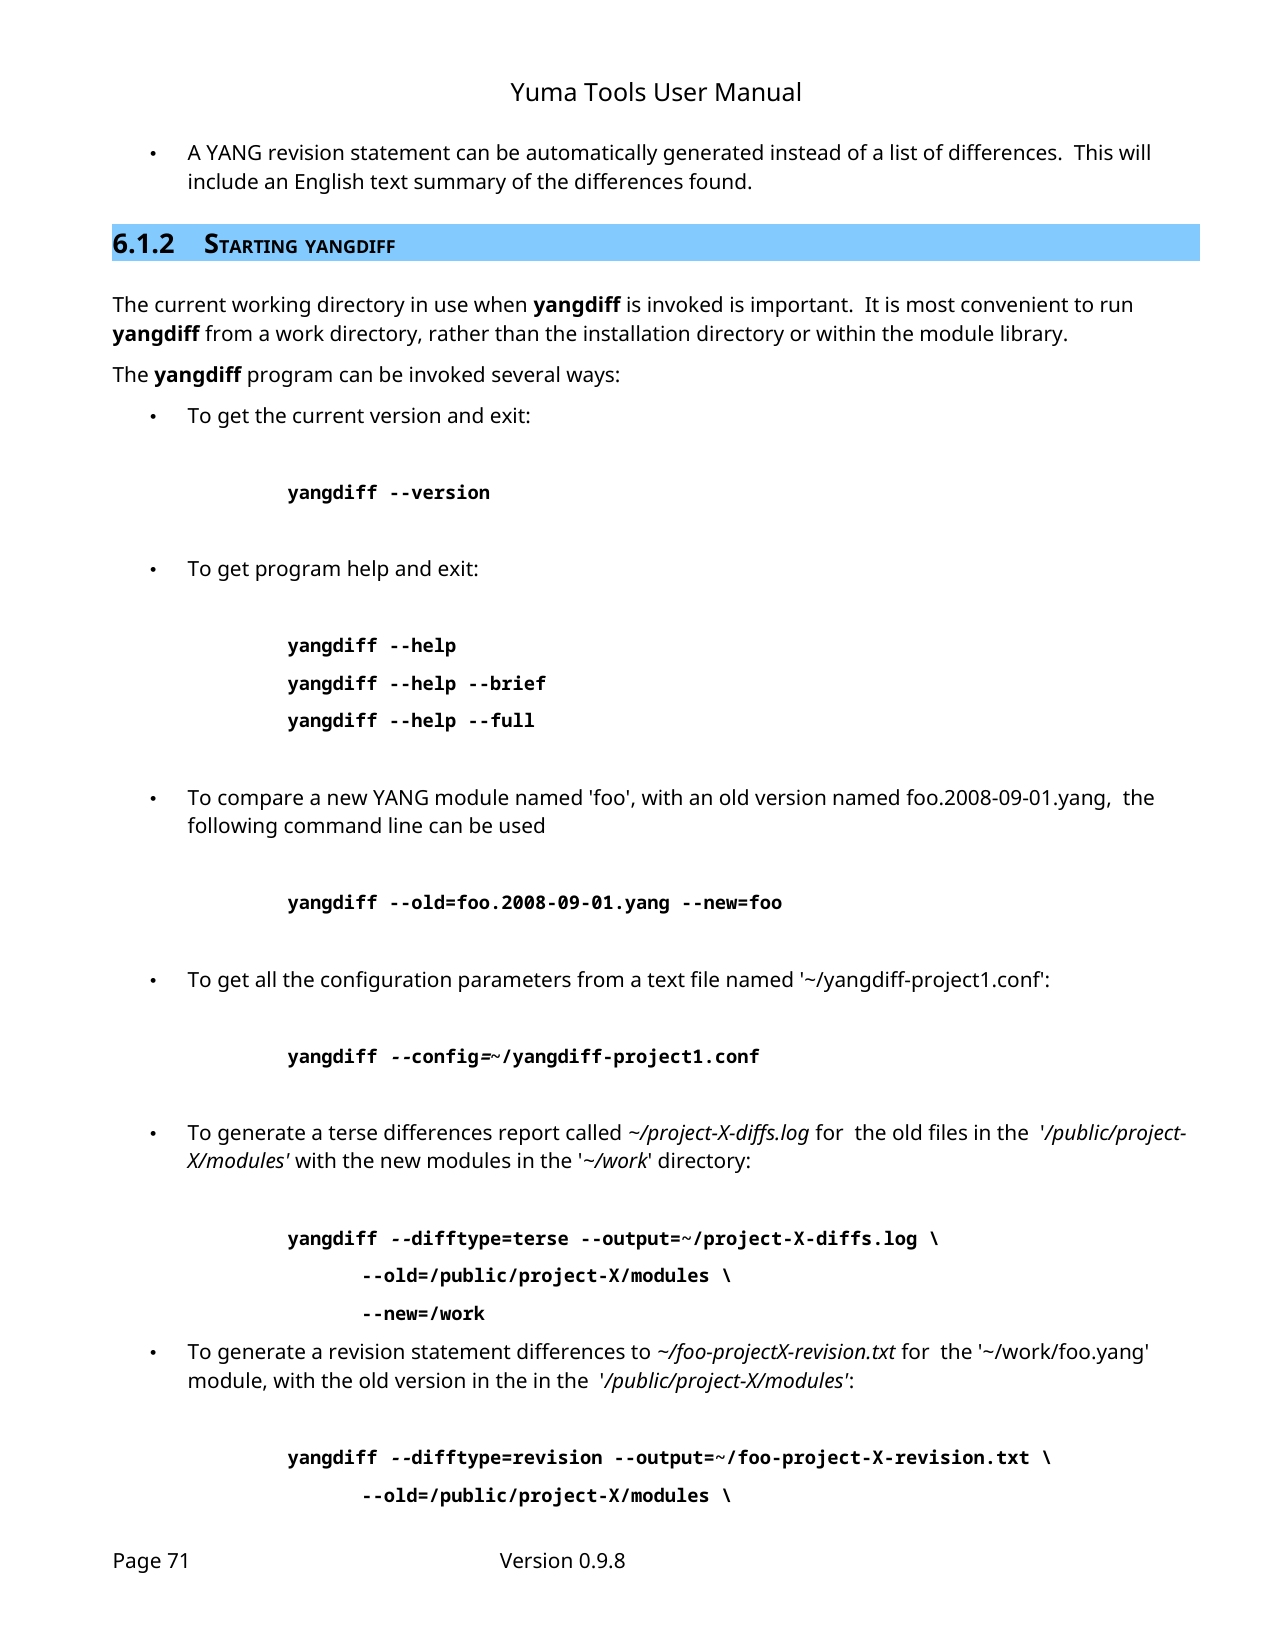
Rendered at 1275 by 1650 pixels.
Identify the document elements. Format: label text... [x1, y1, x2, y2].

subtitle Starting yangdiff [112, 224, 1200, 261]
list A YANG revision statement can be automatically generated instead of a list of differences. This will include an English text summary of the differences found. [150, 138, 1200, 195]
list To get all the configuration parameters from a text file named '~/yangdiff-project1.conf': [150, 965, 1200, 993]
list To generate a revision statement differences to ~/foo-projectX-revision.txt for the '~/work/foo.yang' module, with the old version in the in the '/public/project-X/modules': [150, 1337, 1200, 1394]
text The yangdiff program can be invoked several ways: [112, 360, 1200, 388]
list To get the current version and exit: [150, 401, 1200, 429]
text The current working directory in use when yangdiff is invoked is important. It is most convenient to run yangdiff from a work directory, rather than the installation directory or within the module library. [112, 291, 1200, 347]
text yangdiff --old=foo.2008-09-01.yang --new=foo [139, 890, 1200, 915]
text yangdiff --help --full [139, 708, 1200, 733]
text yangdiff --difftype=terse --output=~/project-X-diffs.log \ [139, 1225, 1200, 1251]
text --old=/public/project-X/modules \ [139, 1262, 1200, 1288]
text yangdiff --difftype=revision --output=~/foo-project-X-revision.txt \ [139, 1444, 1200, 1470]
text yangdiff --help --brief [139, 670, 1200, 696]
text yangdiff --config=~/yangdiff-project1.conf [139, 1043, 1200, 1069]
list To get program help and exit: [150, 554, 1200, 583]
text --new=/work [139, 1300, 1200, 1326]
list To generate a terse differences report called ~/project-X-diffs.log for the old files in the '/public/project-X/modules' with the new modules in the '~/work' directory: [150, 1118, 1200, 1175]
text yangdiff --help [139, 633, 1200, 658]
list To compare a new YANG module named 'foo', with an old version named foo.2008-09-01.yang, the following command line can be used [150, 783, 1200, 840]
text yangdiff --version [139, 479, 1200, 505]
text --old=/public/project-X/modules \ [139, 1482, 1200, 1507]
